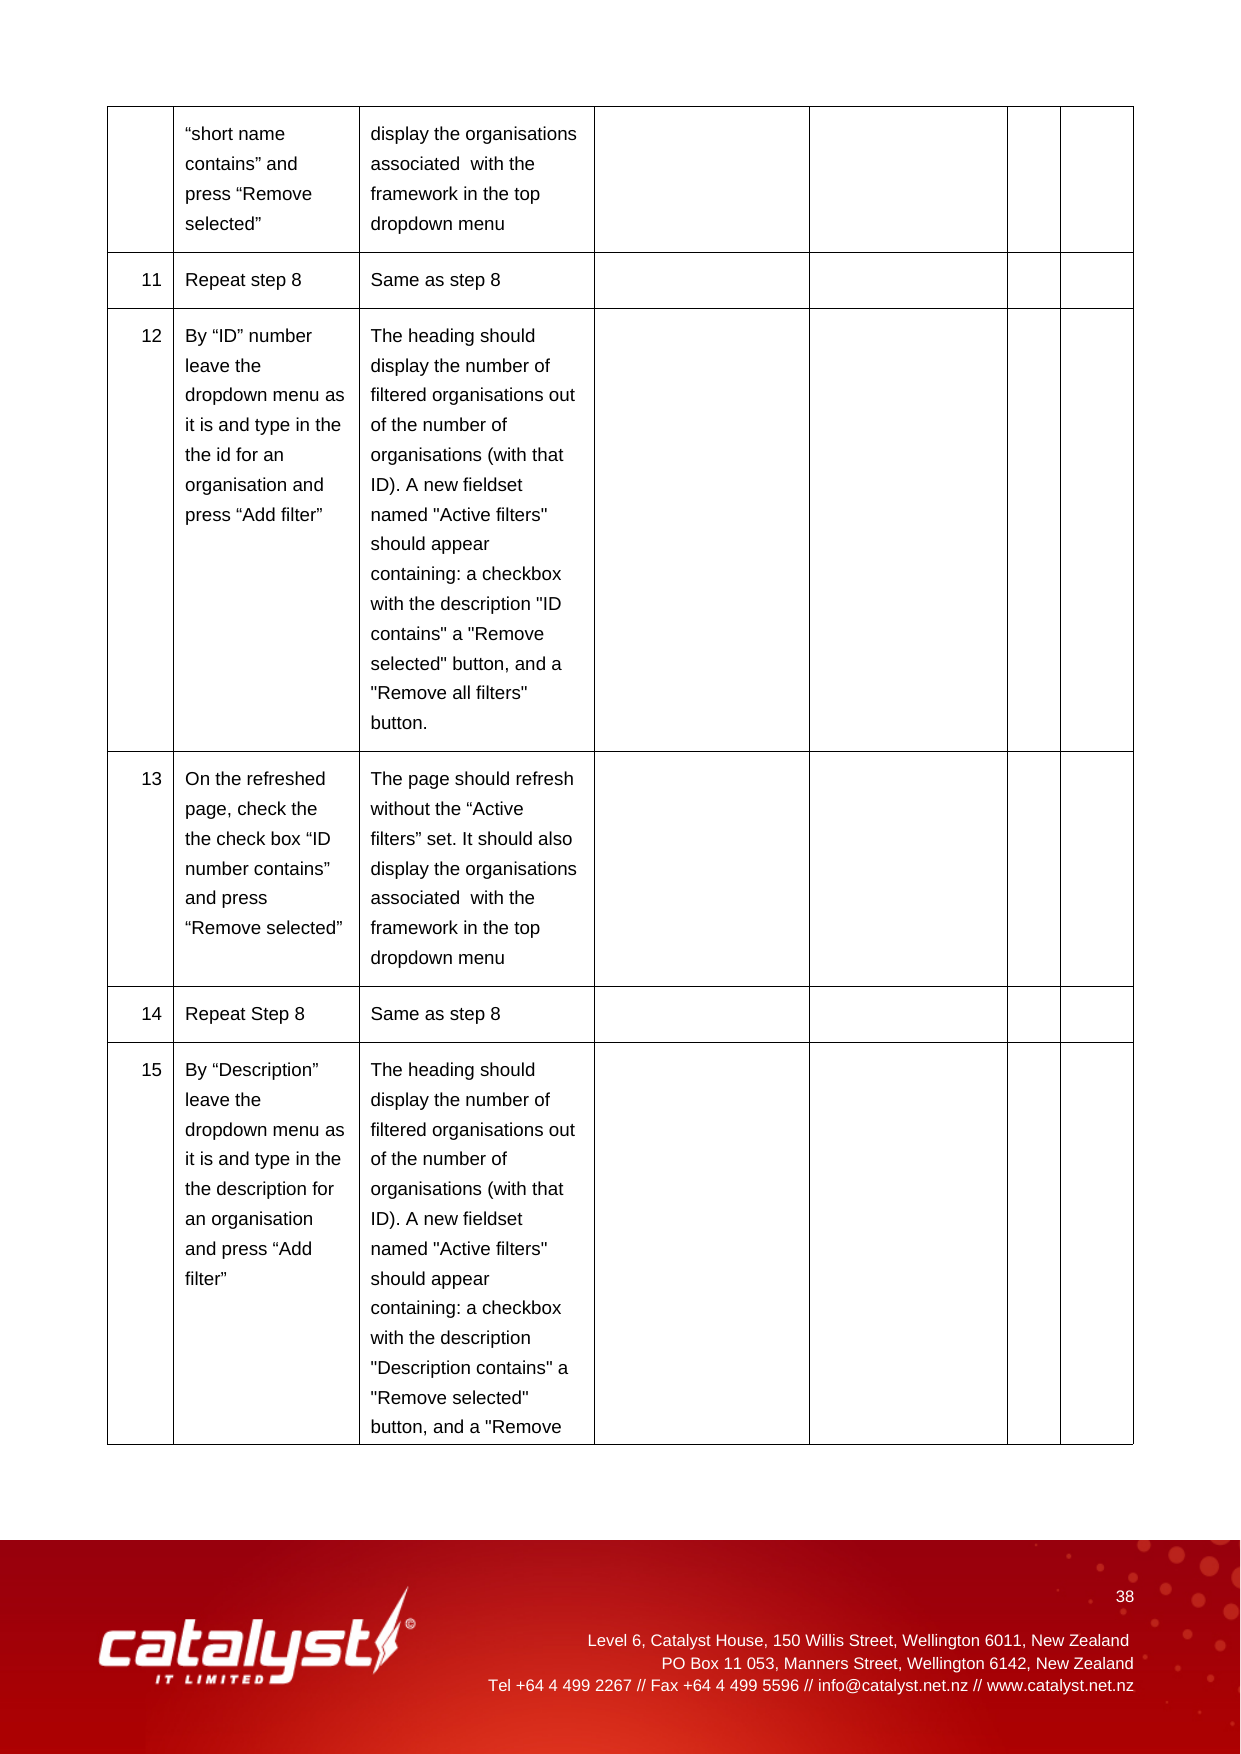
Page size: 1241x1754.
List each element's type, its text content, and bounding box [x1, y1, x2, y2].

table_cell [595, 253, 809, 308]
table_cell [810, 253, 1007, 308]
table_cell [1008, 1043, 1060, 1444]
table_cell By “ID” number leave the dropdown menu as it is and type in the the id for an organisation and press “Add filter” [174, 309, 359, 751]
table_cell 15 [108, 1043, 173, 1444]
table_cell Repeat step 8 [174, 253, 359, 308]
table_cell [1061, 1043, 1133, 1444]
table_cell [1061, 309, 1133, 751]
table_cell [595, 309, 809, 751]
table_cell The page should refresh without the “Active filters” set. It should also display the organisations associated with the framework in the top dropdown menu [360, 752, 594, 986]
table_cell [1008, 253, 1060, 308]
table_cell [1061, 752, 1133, 986]
table_cell [595, 987, 809, 1042]
table_cell 11 [108, 253, 173, 308]
table_cell display the organisations associated with the framework in the top dropdown menu [360, 107, 594, 252]
table_cell [810, 752, 1007, 986]
table_cell [1061, 253, 1133, 308]
table_cell [1061, 107, 1133, 252]
table_cell [1008, 987, 1060, 1042]
table_cell [810, 987, 1007, 1042]
table_cell 14 [108, 987, 173, 1042]
table_cell [1061, 987, 1133, 1042]
table_cell The heading should display the number of filtered organisations out of the number of organisations (with that ID). A new fieldset named "Active filters" should appear containing: a checkbox with the description "Description contains" a "Remove selected" button, and a "Remove [360, 1043, 594, 1444]
table_cell Same as step 8 [360, 987, 594, 1042]
table_cell By “Description” leave the dropdown menu as it is and type in the the description for an organisation and press “Add filter” [174, 1043, 359, 1444]
table_cell [810, 309, 1007, 751]
table_cell [810, 1043, 1007, 1444]
table_cell Repeat Step 8 [174, 987, 359, 1042]
table_cell Same as step 8 [360, 253, 594, 308]
table_cell 12 [108, 309, 173, 751]
table_cell [595, 752, 809, 986]
table_cell [1008, 752, 1060, 986]
table_cell “short name contains” and press “Remove selected” [174, 107, 359, 252]
table_cell The heading should display the number of filtered organisations out of the number of organisations (with that ID). A new fieldset named "Active filters" should appear containing: a checkbox with the description "ID contains" a "Remove selected" button, and a "Remove all filters" button. [360, 309, 594, 751]
table_cell [810, 107, 1007, 252]
table_cell [1008, 107, 1060, 252]
table_cell [595, 107, 809, 252]
table_cell [595, 1043, 809, 1444]
picture [0, 1540, 1241, 1754]
table_cell [108, 107, 173, 252]
table_cell 13 [108, 752, 173, 986]
table_cell On the refreshed page, check the the check box “ID number contains” and press “Remove selected” [174, 752, 359, 986]
table_cell [1008, 309, 1060, 751]
